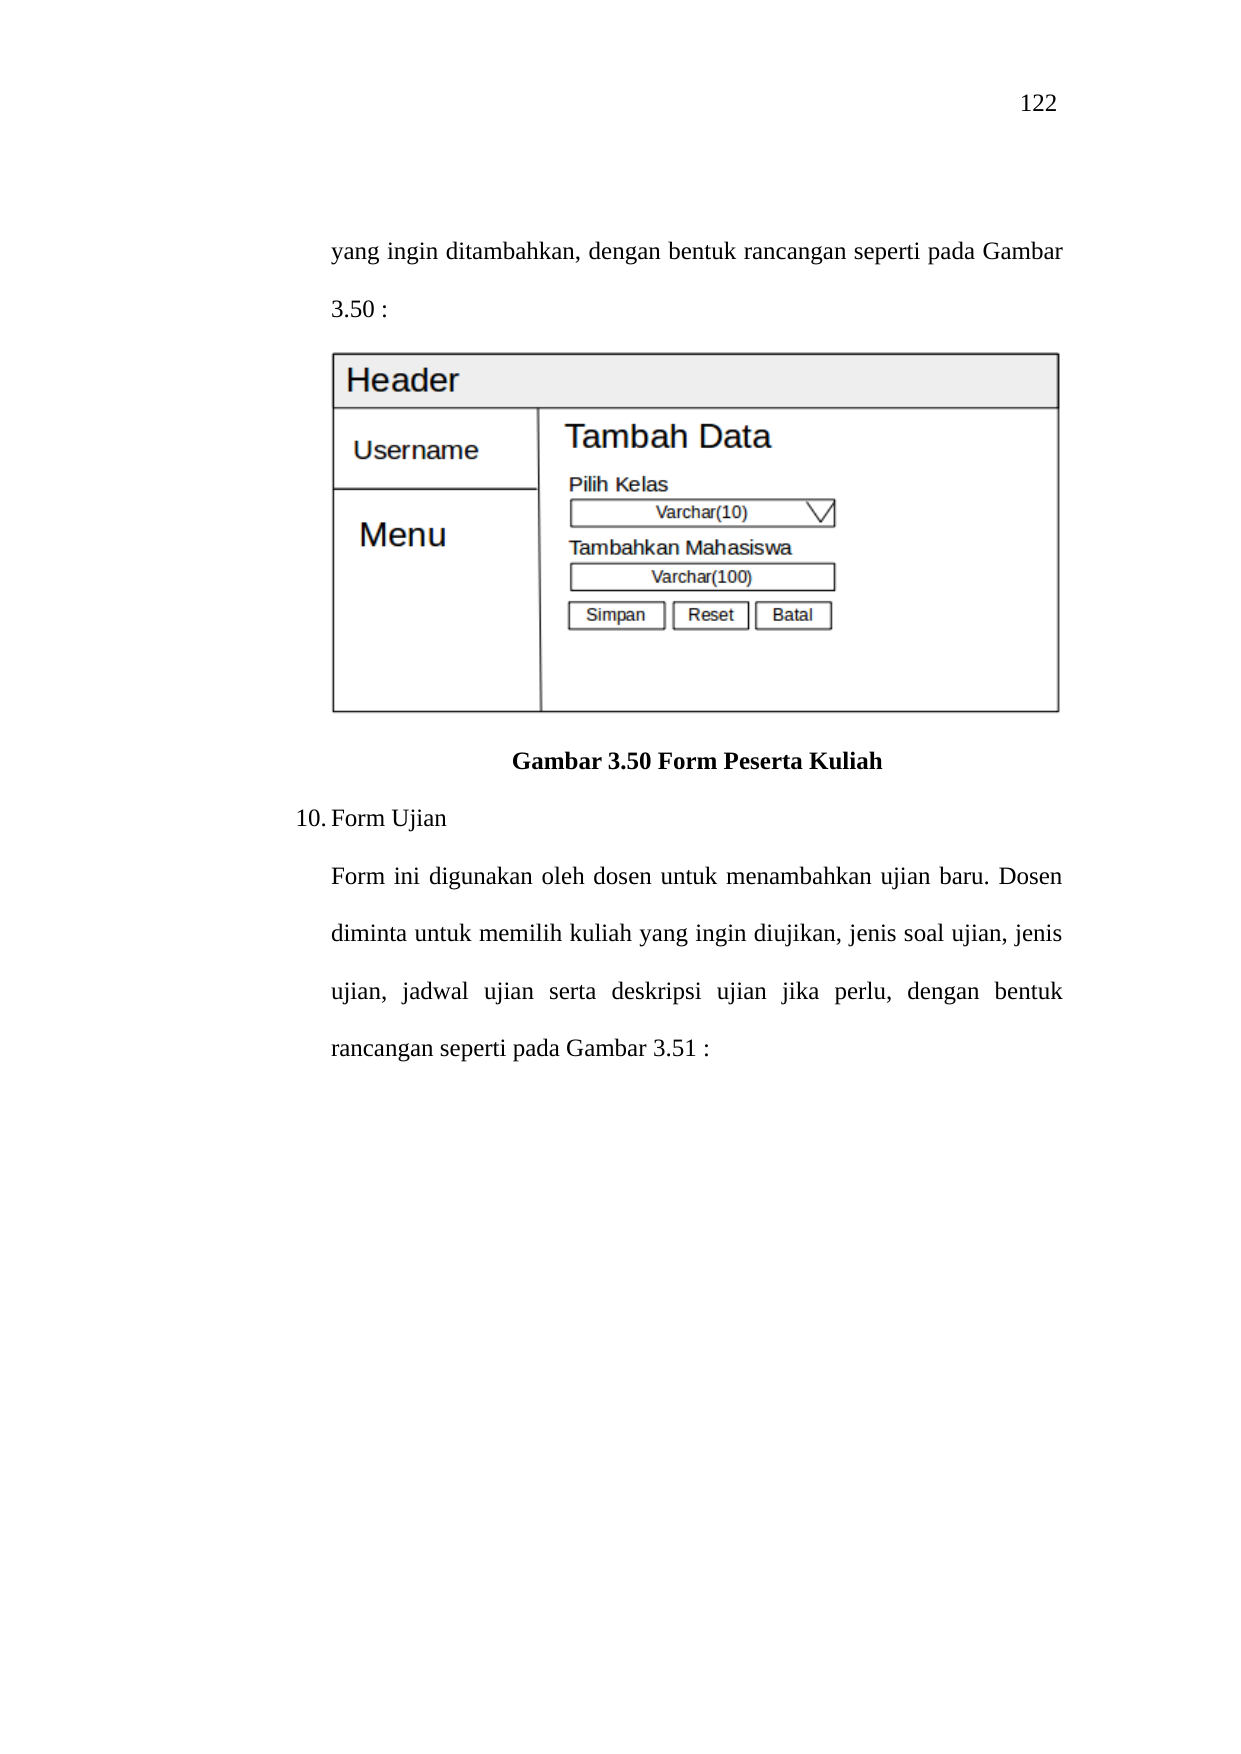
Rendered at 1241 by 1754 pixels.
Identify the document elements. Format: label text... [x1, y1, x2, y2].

list Form Ujian [295, 803, 1063, 832]
list Gambar 3.50 Form Peserta Kuliah [331, 718, 1063, 775]
list yang ingin ditambahkan, dengan bentuk rancangan seperti pada Gambar 3.50 : [295, 236, 1063, 322]
picture [331, 351, 1064, 718]
list Form ini digunakan oleh dosen untuk menambahkan ujian baru. Dosen diminta untuk memilih kuliah yang ingin diujikan, jenis soal ujian, jenis ujian, jadwal ujian serta deskripsi ujian jika perlu, dengan bentuk rancangan seperti pada Gambar 3.51 : [295, 861, 1063, 1062]
